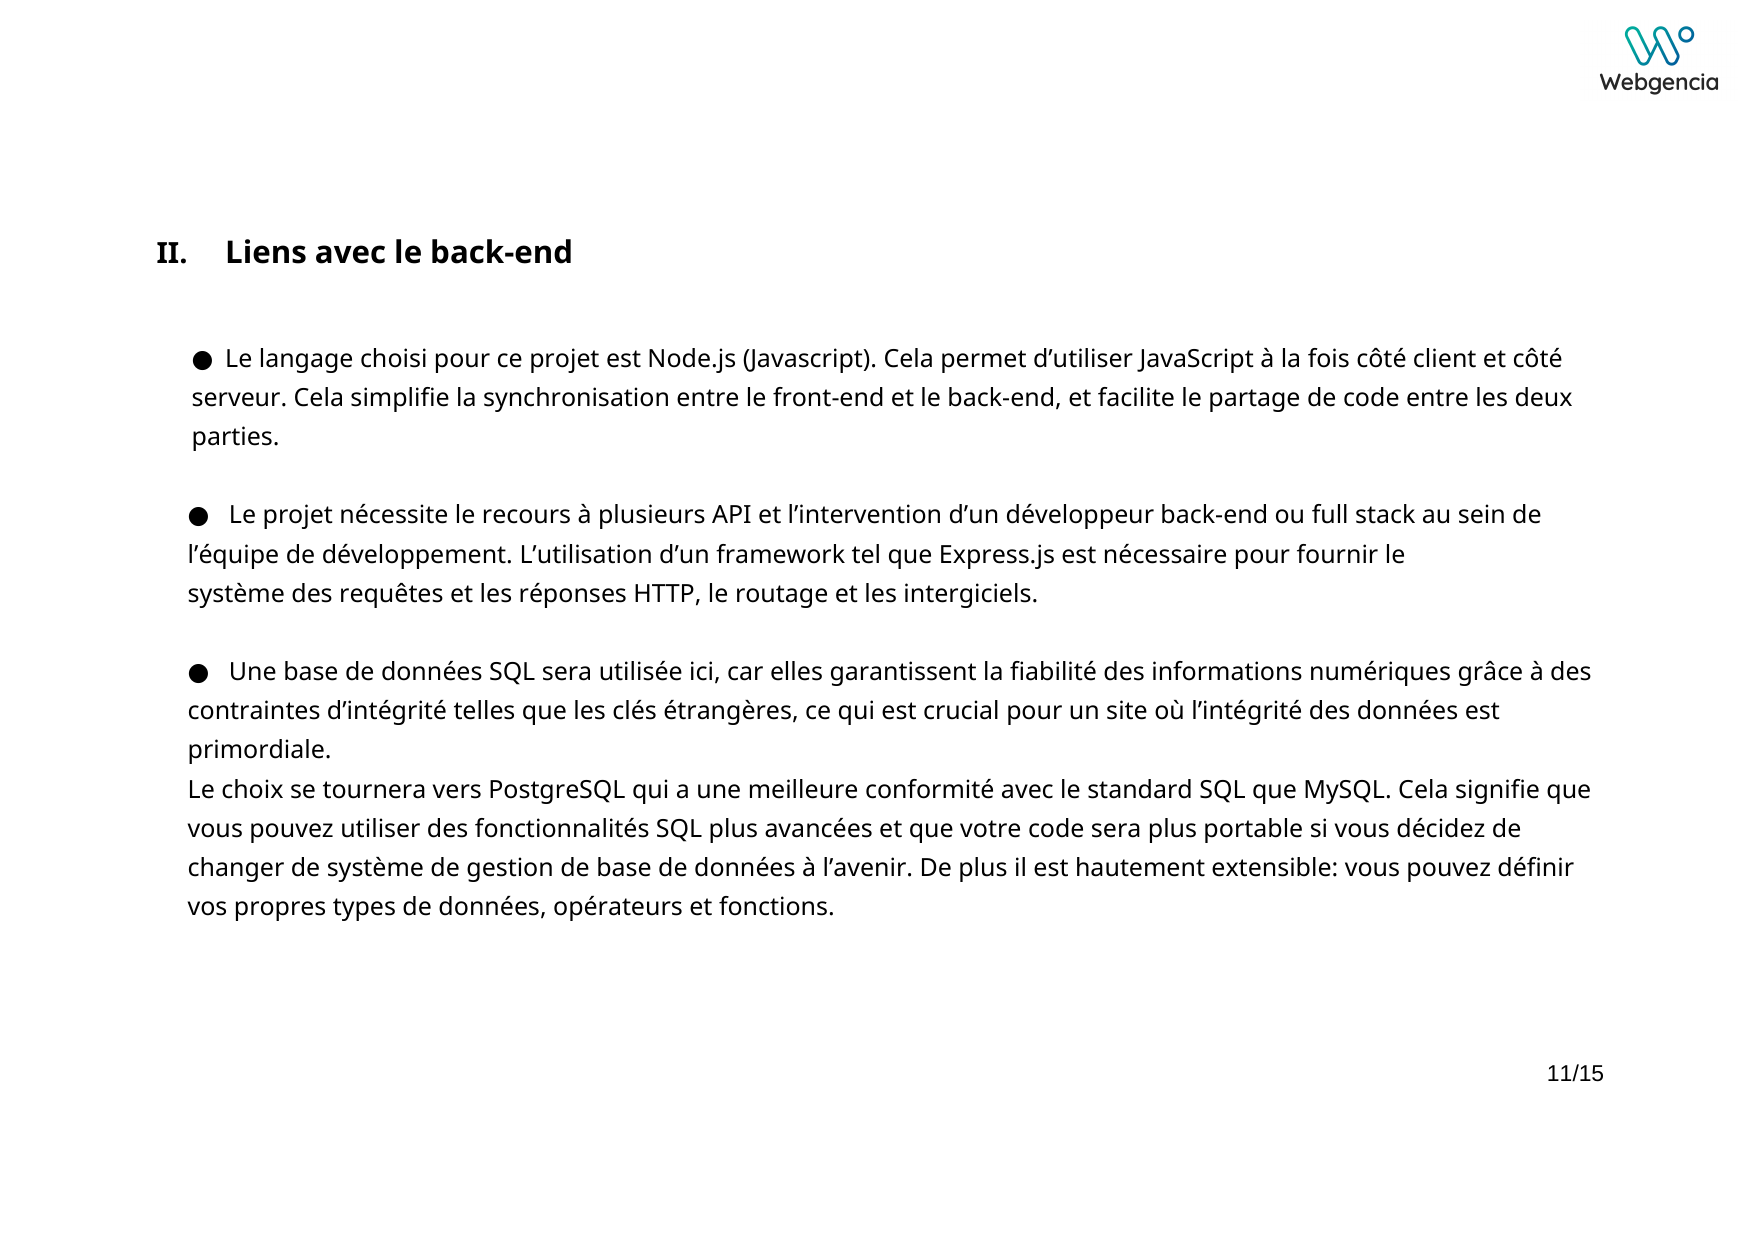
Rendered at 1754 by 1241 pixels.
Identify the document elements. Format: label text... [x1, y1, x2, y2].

list Le langage choisi pour ce projet est Node.js (Javascript). Cela permet d’utiliser JavaScript à la fois côté client et côté serveur. Cela simplifie la synchronisation entre le front-end et le back-end, et facilite le partage de code entre les deux parties. [191, 340, 1604, 453]
list Le choix se tournera vers PostgreSQL qui a une meilleure conformité avec le standard SQL que MySQL. Cela signifie que vous pouvez utiliser des fonctionnalités SQL plus avancées et que votre code sera plus portable si vous décidez de changer de système de gestion de base de données à l’avenir. De plus il est hautement extensible: vous pouvez définir vos propres types de données, opérateurs et fonctions. [187, 771, 1604, 923]
picture [1580, 20, 1739, 101]
list ● Le projet nécessite le recours à plusieurs API et l’intervention d’un développeur back-end ou full stack au sein de l’équipe de développement. L’utilisation d’un framework tel que Express.js est nécessaire pour fournir le [187, 497, 1604, 570]
subtitle Liens avec le back-end [187, 230, 1604, 272]
list système des requêtes et les réponses HTTP, le routage et les intergiciels. [187, 575, 1604, 609]
list ● Une base de données SQL sera utilisée ici, car elles garantissent la fiabilité des informations numériques grâce à des contraintes d’intégrité telles que les clés étrangères, ce qui est crucial pour un site où l’intégrité des données est primordiale. [187, 654, 1604, 766]
